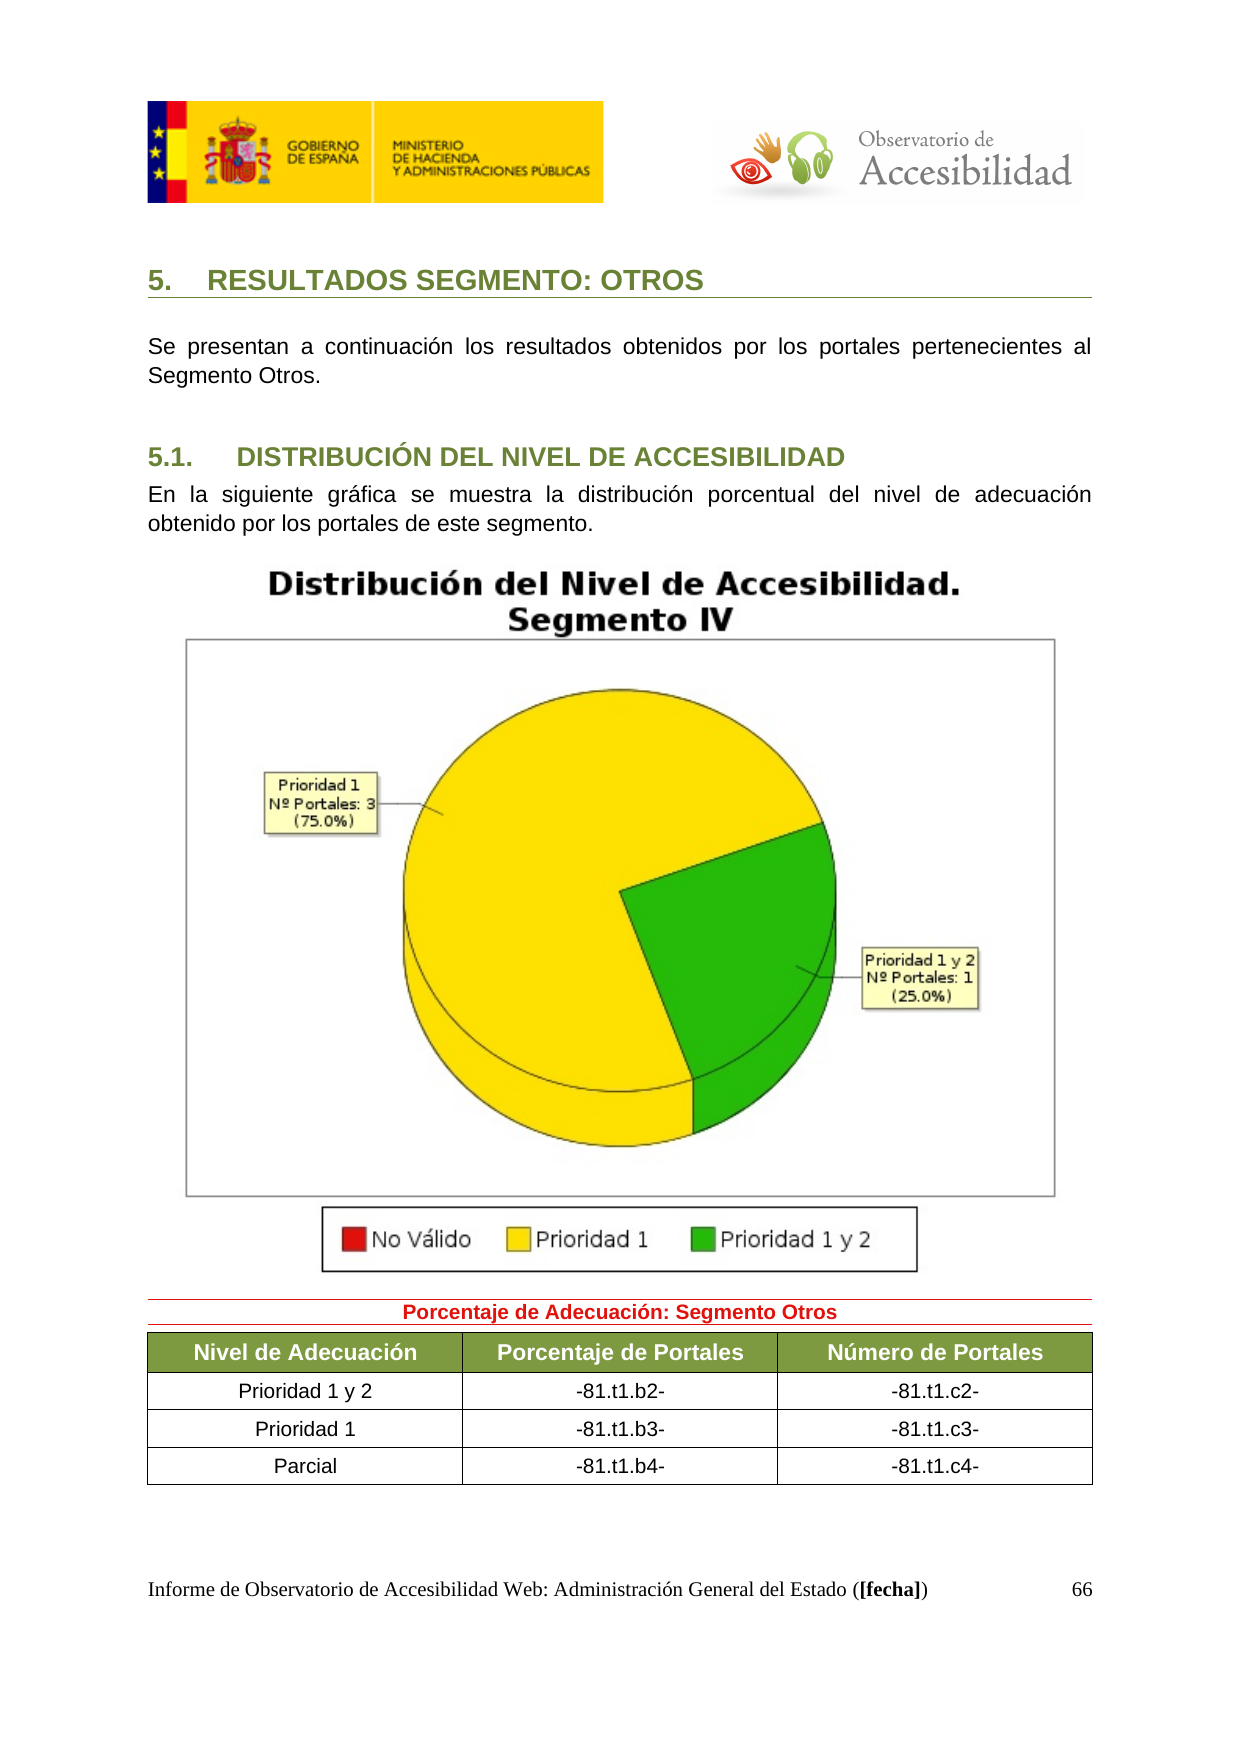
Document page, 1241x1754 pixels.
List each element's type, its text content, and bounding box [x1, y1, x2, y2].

text Porcentaje de Adecuación: Segmento Otros [148, 1300, 1092, 1324]
text En la siguiente gráfica se muestra la distribución porcentual del nivel de adecuación obtenido por los portales de este segmento. [148, 481, 1092, 537]
table_header Nivel de Adecuación [148, 1333, 462, 1372]
list Distribución del nivel de accesibilidad [148, 441, 1092, 472]
table_cell -81.t1.c3- [778, 1410, 1092, 1447]
table_cell -81.t1.b3- [463, 1410, 777, 1447]
table_cell -81.t1.b4- [463, 1448, 777, 1484]
table_header Porcentaje de Portales [463, 1333, 777, 1372]
picture [178, 564, 1062, 1274]
text Se presentan a continuación los resultados obtenidos por los portales pertenecientes al Segmento Otros. [148, 333, 1092, 388]
picture [710, 122, 1086, 205]
list Resultados Segmento: Otros [148, 263, 1092, 297]
table_cell Prioridad 1 [148, 1410, 462, 1447]
table_cell -81.t1.c4- [778, 1448, 1092, 1484]
table_header Número de Portales [778, 1333, 1092, 1372]
table_cell -81.t1.b2- [463, 1373, 777, 1409]
table_cell Prioridad 1 y 2 [148, 1373, 462, 1409]
table_cell -81.t1.c2- [778, 1373, 1092, 1409]
table_cell Parcial [148, 1448, 462, 1484]
picture [147, 101, 604, 203]
